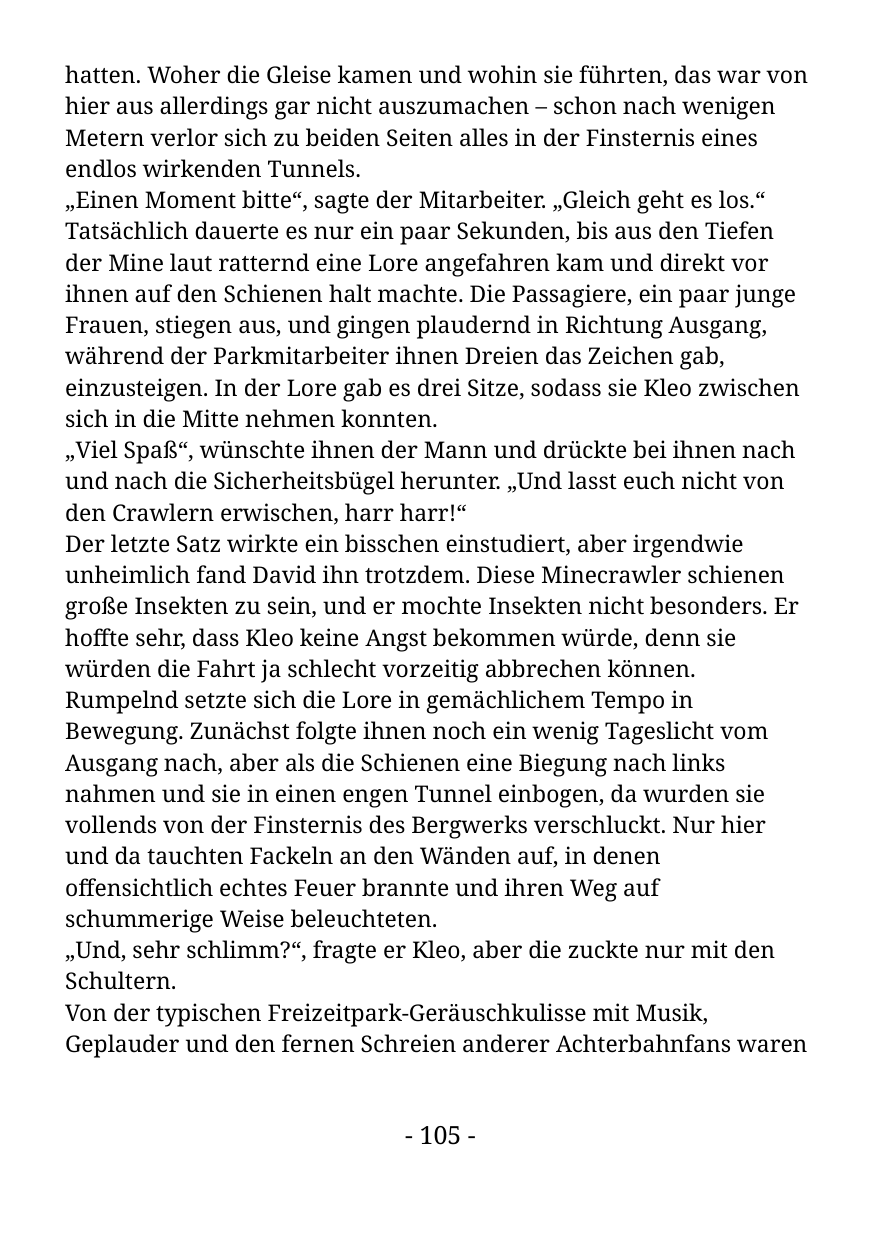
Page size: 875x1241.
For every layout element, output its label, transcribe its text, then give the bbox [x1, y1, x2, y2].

text hatten. Woher die Gleise kamen und wohin sie führten, das war von hier aus allerdings gar nicht auszumachen – schon nach wenigen Metern verlor sich zu beiden Seiten alles in der Finsternis eines endlos wirkenden Tunnels. „Einen Moment bitte“, sagte der Mitarbeiter. „Gleich geht es los.“ Tatsächlich dauerte es nur ein paar Sekunden, bis aus den Tiefen der Mine laut ratternd eine Lore angefahren kam und direkt vor ihnen auf den Schienen halt machte. Die Passagiere, ein paar junge Frauen, stiegen aus, und gingen plaudernd in Richtung Ausgang, während der Parkmitarbeiter ihnen Dreien das Zeichen gab, einzusteigen. In der Lore gab es drei Sitze, sodass sie Kleo zwischen sich in die Mitte nehmen konnten. „Viel Spaß“, wünschte ihnen der Mann und drückte bei ihnen nach und nach die Sicherheitsbügel herunter. „Und lasst euch nicht von den Crawlern erwischen, harr harr!“ Der letzte Satz wirkte ein bisschen einstudiert, aber irgendwie unheimlich fand David ihn trotzdem. Diese Minecrawler schienen große Insekten zu sein, und er mochte Insekten nicht besonders. Er hoffte sehr, dass Kleo keine Angst bekommen würde, denn sie würden die Fahrt ja schlecht vorzeitig abbrechen können. Rumpelnd setzte sich die Lore in gemächlichem Tempo in Bewegung. Zunächst folgte ihnen noch ein wenig Tageslicht vom Ausgang nach, aber als die Schienen eine Biegung nach links nahmen und sie in einen engen Tunnel einbogen, da wurden sie vollends von der Finsternis des Bergwerks verschluckt. Nur hier und da tauchten Fackeln an den Wänden auf, in denen offensichtlich echtes Feuer brannte und ihren Weg auf schummerige Weise beleuchteten. „Und, sehr schlimm?“, fragte er Kleo, aber die zuckte nur mit den Schultern. Von der typischen Freizeitpark-Geräuschkulisse mit Musik, Geplauder und den fernen Schreien anderer Achterbahnfans waren [65, 59, 809, 1059]
